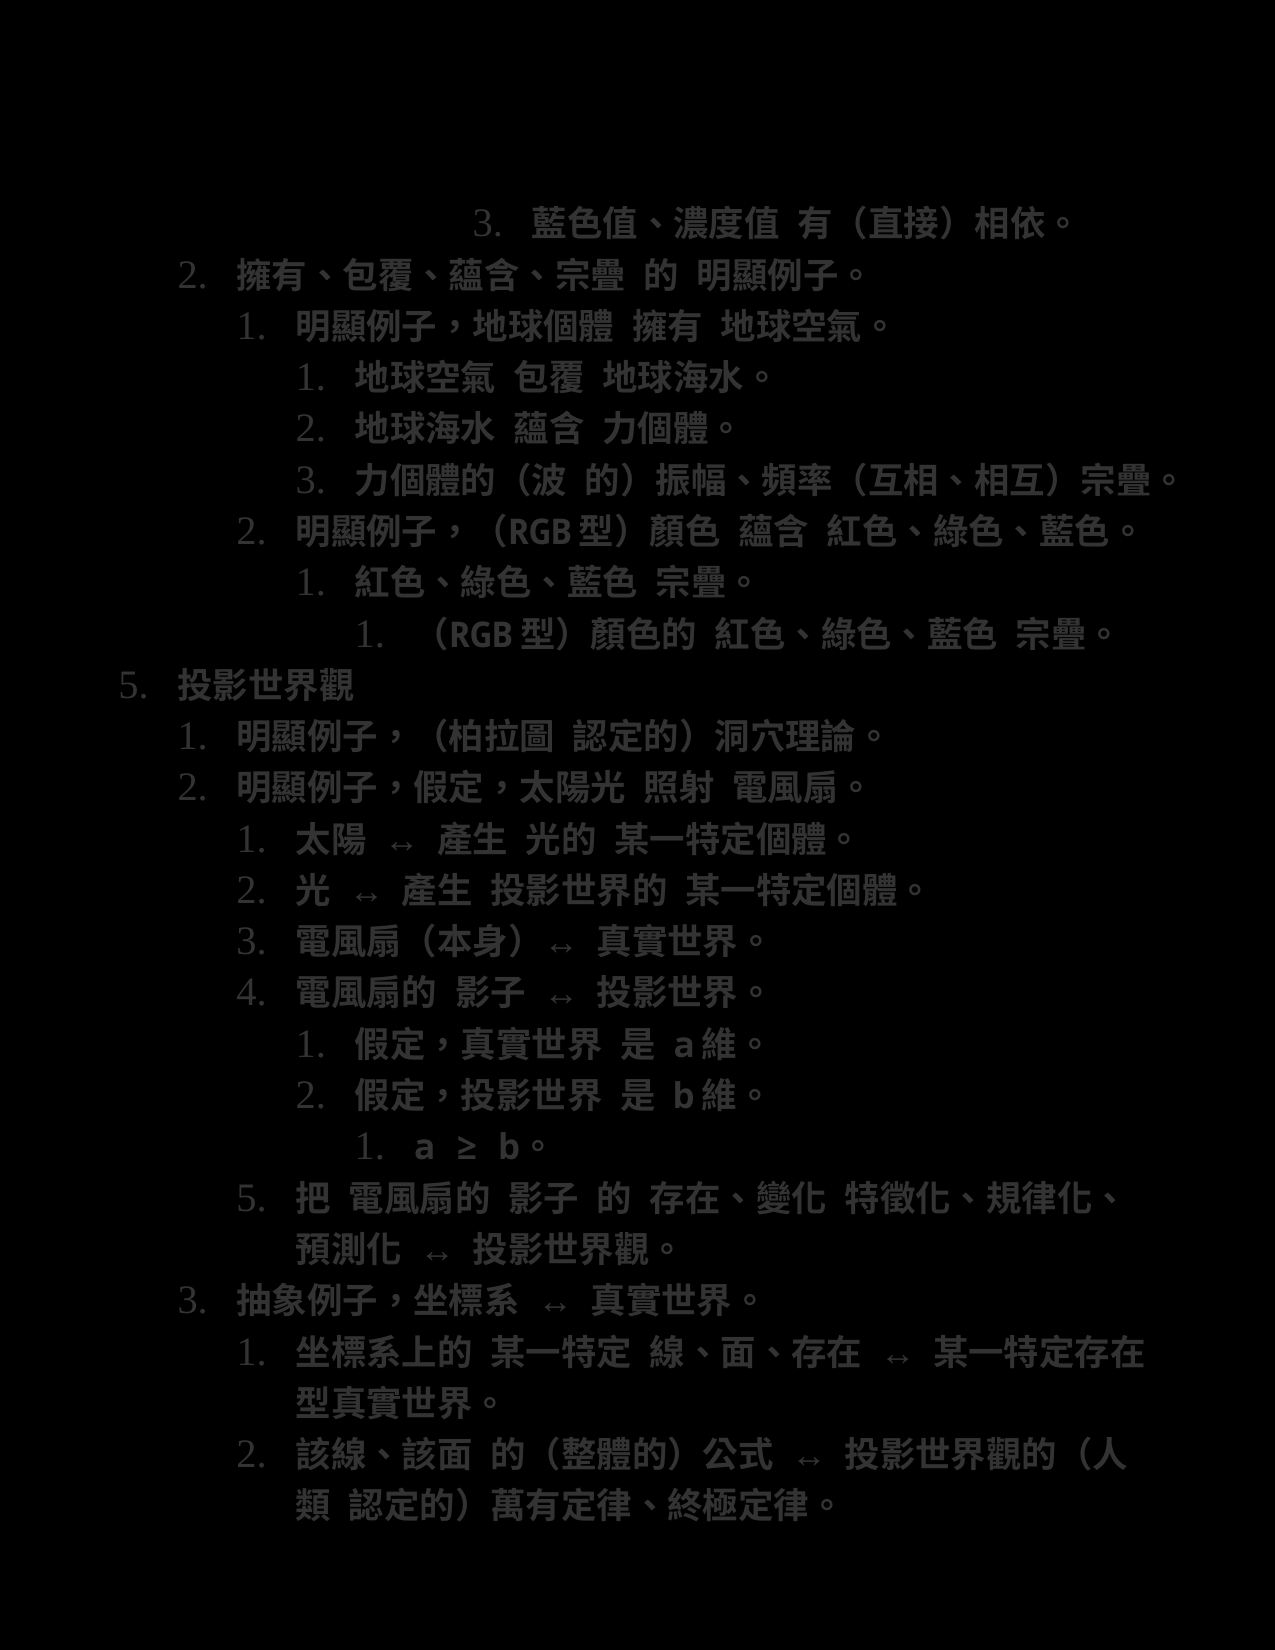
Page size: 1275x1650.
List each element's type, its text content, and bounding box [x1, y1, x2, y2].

list 假定，真實世界 是 a維。 [295, 1016, 1157, 1067]
list （RGB型）顏色的 紅色、綠色、藍色 宗疊。 [354, 606, 1157, 657]
list 明顯例子，（柏拉圖 認定的）洞穴理論。 [177, 708, 1157, 760]
list 力個體的（波 的）振幅、頻率（互相、相互）宗疊。 [295, 452, 1157, 503]
list 藍色值、濃度值 有（直接）相依。 [472, 196, 1157, 247]
list 電風扇的 影子 ↔ 投影世界。 [236, 965, 1157, 1016]
list 地球空氣 包覆 地球海水。 [295, 349, 1157, 401]
list a ≥ b。 [354, 1119, 1157, 1170]
list 明顯例子，（RGB型）顏色 蘊含 紅色、綠色、藍色。 [236, 503, 1157, 555]
list 坐標系上的 某一特定 線、面、存在 ↔ 某一特定存在型真實世界。 [236, 1324, 1157, 1426]
list 紅色、綠色、藍色 宗疊。 [295, 555, 1157, 606]
list 地球海水 蘊含 力個體。 [295, 401, 1157, 452]
list 該線、該面 的（整體的）公式 ↔ 投影世界觀的（人類 認定的）萬有定律、終極定律。 [236, 1426, 1157, 1529]
list 太陽 ↔ 產生 光的 某一特定個體。 [236, 811, 1157, 862]
list 投影世界觀 [118, 657, 1157, 708]
list 假定，投影世界 是 b維。 [295, 1067, 1157, 1119]
list 擁有、包覆、蘊含、宗疊 的 明顯例子。 [177, 247, 1157, 298]
list 光 ↔ 產生 投影世界的 某一特定個體。 [236, 862, 1157, 913]
list 電風扇（本身）↔ 真實世界。 [236, 913, 1157, 965]
list 抽象例子，坐標系 ↔ 真實世界。 [177, 1273, 1157, 1324]
list 把 電風扇的 影子 的 存在、變化 特徵化、規律化、預測化 ↔ 投影世界觀。 [236, 1170, 1157, 1273]
list 明顯例子，假定，太陽光 照射 電風扇。 [177, 760, 1157, 811]
list 明顯例子，地球個體 擁有 地球空氣。 [236, 298, 1157, 349]
